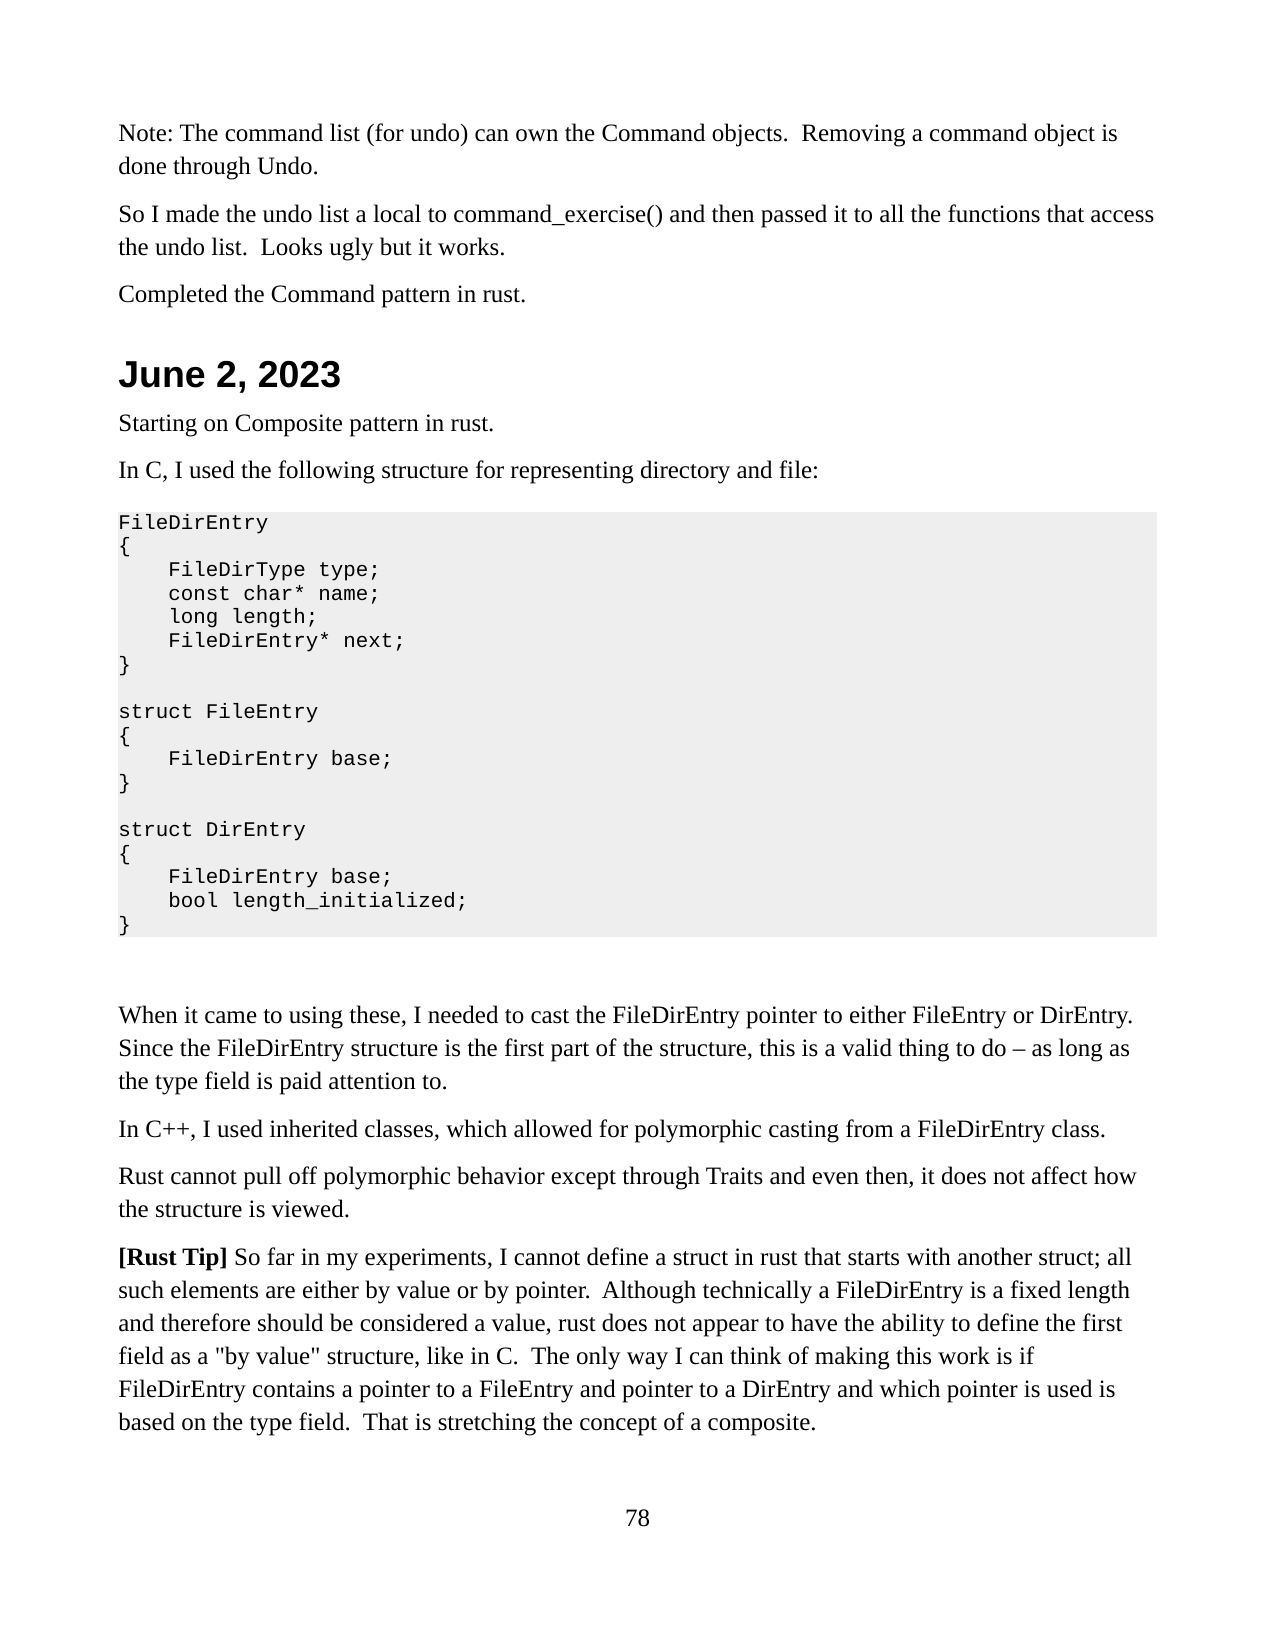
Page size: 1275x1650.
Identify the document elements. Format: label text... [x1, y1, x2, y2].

text bool length_initialized; [118, 890, 1157, 914]
text const char* name; [118, 583, 1157, 606]
text When it came to using these, I needed to cast the FileDirEntry pointer to either FileEntry or DirEntry. Since the FileDirEntry structure is the first part of the structure, this is a valid thing to do – as long as the type field is paid attention to. [118, 1000, 1157, 1095]
text long length; [118, 606, 1157, 630]
text In C, I used the following structure for representing directory and file: [118, 455, 1157, 484]
text struct DirEntry [118, 819, 1157, 843]
text So I made the undo list a local to command_exercise() and then passed it to all the functions that access the undo list. Looks ugly but it works. [118, 199, 1157, 261]
text Note: The command list (for undo) can own the Command objects. Removing a command object is done through Undo. [118, 118, 1157, 180]
text Rust cannot pull off polymorphic behavior except through Traits and even then, it does not affect how the structure is viewed. [118, 1161, 1157, 1223]
text In C++, I used inherited classes, which allowed for polymorphic casting from a FileDirEntry class. [118, 1114, 1157, 1142]
text FileDirEntry [118, 512, 1157, 535]
text { [118, 535, 1157, 559]
text } [118, 772, 1157, 796]
text [Rust Tip] So far in my experiments, I cannot define a struct in rust that starts with another struct; all such elements are either by value or by pointer. Although technically a FileDirEntry is a fixed length and therefore should be considered a value, rust does not appear to have the ability to define the first field as a "by value" structure, like in C. The only way I can think of making this work is if FileDirEntry contains a pointer to a FileEntry and pointer to a DirEntry and which pointer is used is based on the type field. That is stretching the concept of a composite. [118, 1242, 1157, 1436]
text } [118, 654, 1157, 677]
text { [118, 843, 1157, 866]
text FileDirEntry* next; [118, 630, 1157, 654]
text FileDirEntry base; [118, 748, 1157, 772]
text FileDirType type; [118, 559, 1157, 583]
text Completed the Command pattern in rust. [118, 279, 1157, 308]
text Starting on Composite pattern in rust. [118, 408, 1157, 436]
text { [118, 724, 1157, 748]
text } [118, 914, 1157, 937]
subtitle June 2, 2023 [118, 352, 1157, 395]
text struct FileEntry [118, 701, 1157, 724]
text FileDirEntry base; [118, 866, 1157, 890]
